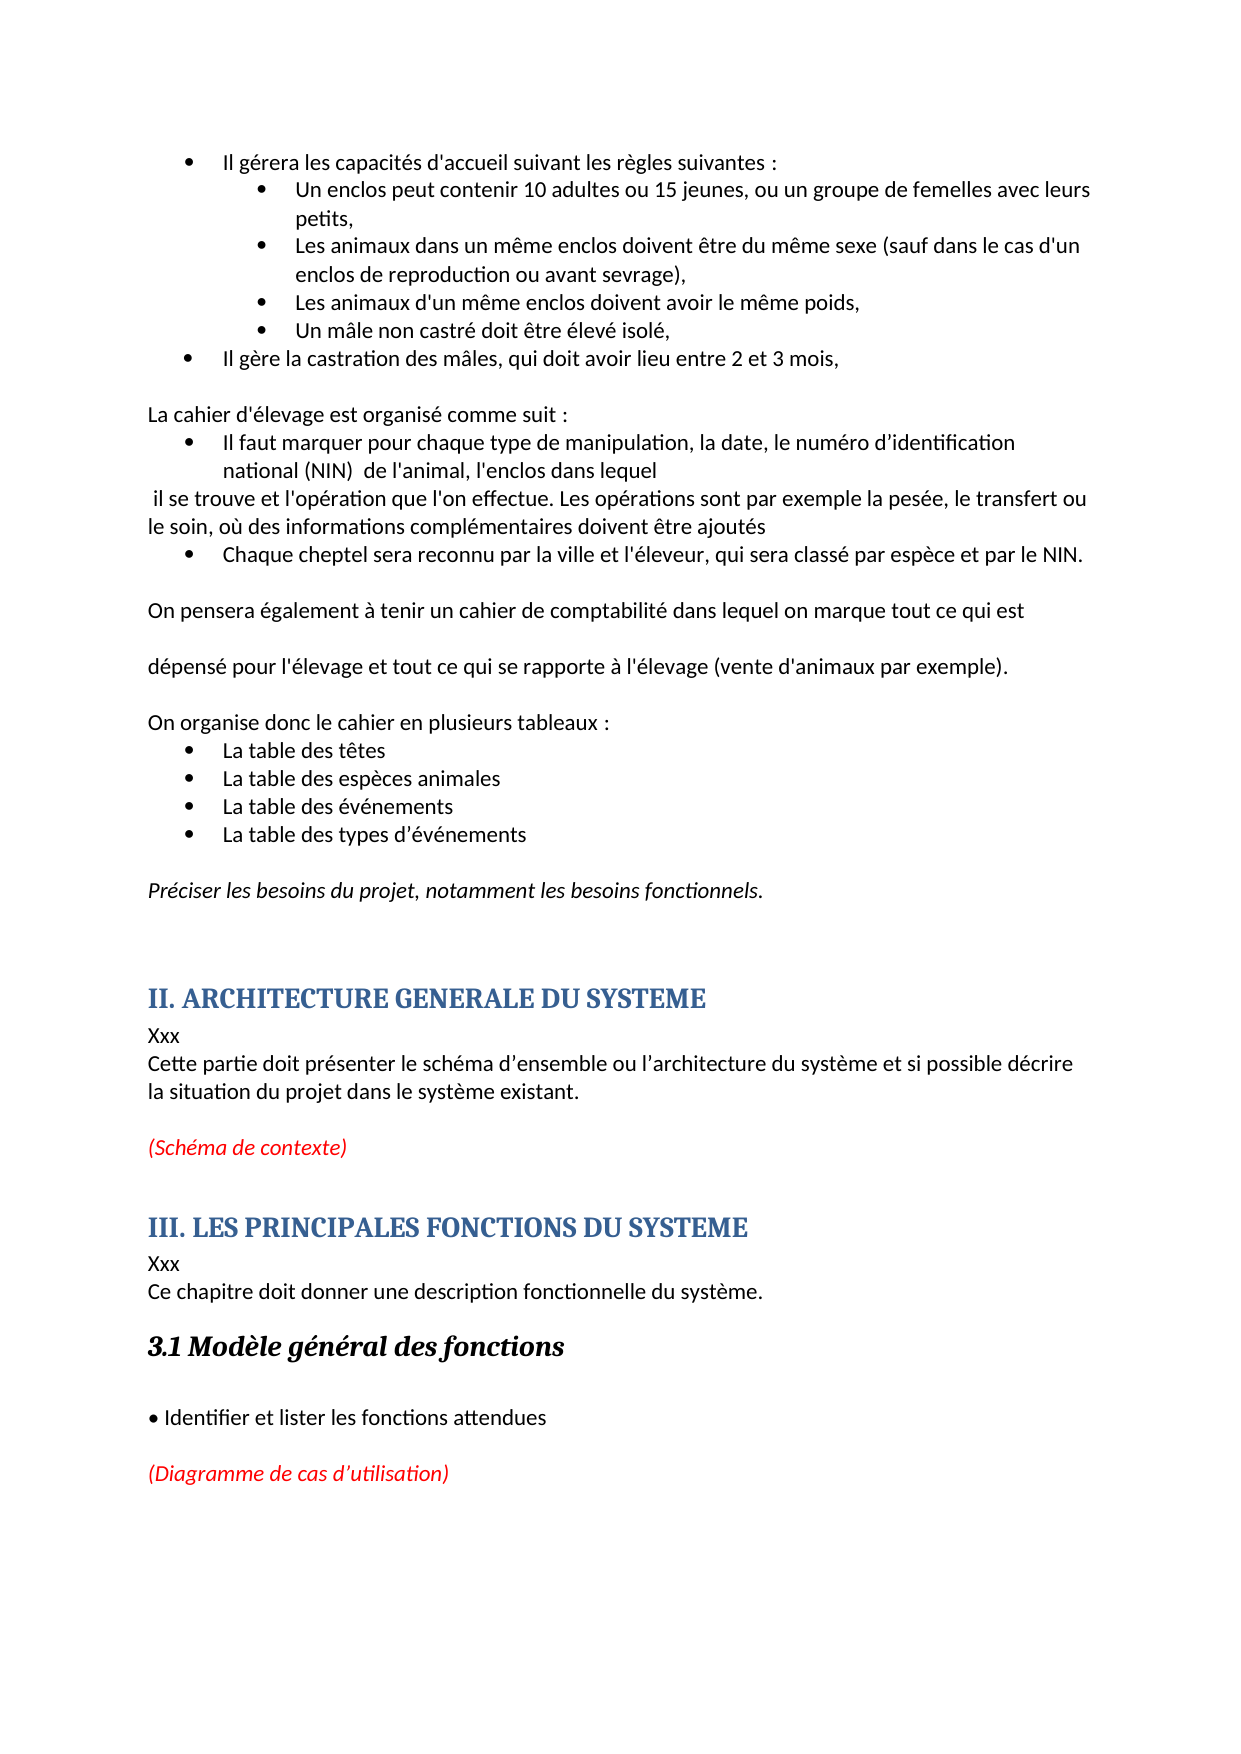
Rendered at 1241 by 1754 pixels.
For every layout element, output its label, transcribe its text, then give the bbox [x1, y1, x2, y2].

text Ce chapitre doit donner une description fonctionnelle du système. [148, 1277, 1093, 1305]
list La table des événements [185, 792, 1093, 820]
list La table des types d’événements [185, 820, 1093, 848]
list Les animaux dans un même enclos doivent être du même sexe (sauf dans le cas d'un enclos de reproduction ou avant sevrage), [258, 232, 1093, 288]
list La table des têtes [185, 736, 1093, 764]
subtitle III. LES PRINCIPALES FONCTIONS DU SYSTEME [148, 1211, 1093, 1244]
list La table des espèces animales [185, 764, 1093, 792]
text La cahier d'élevage est organisé comme suit : [148, 400, 1093, 428]
text On organise donc le cahier en plusieurs tableaux : [148, 708, 1093, 736]
text Préciser les besoins du projet, notamment les besoins fonctionnels. [148, 876, 1093, 904]
list Chaque cheptel sera reconnu par la ville et l'éleveur, qui sera classé par espèce et par le NIN. [185, 540, 1093, 568]
text (Diagramme de cas d’utilisation) [148, 1459, 1093, 1487]
text dépensé pour l'élevage et tout ce qui se rapporte à l'élevage (vente d'animaux par exemple). [148, 652, 1093, 680]
list Il gérera les capacités d'accueil suivant les règles suivantes : [185, 148, 1093, 176]
text Xxx [148, 1021, 1093, 1049]
list Il gère la castration des mâles, qui doit avoir lieu entre 2 et 3 mois, [184, 344, 1093, 372]
subtitle 3.1 Modèle général des fonctions [148, 1330, 1093, 1364]
text il se trouve et l'opération que l'on effectue. Les opérations sont par exemple la pesée, le transfert ou le soin, où des informations complémentaires doivent être ajoutés [148, 484, 1093, 540]
text Cette partie doit présenter le schéma d’ensemble ou l’architecture du système et si possible décrire la situation du projet dans le système existant. [148, 1049, 1093, 1105]
list Il faut marquer pour chaque type de manipulation, la date, le numéro d’identification national (NIN) de l'animal, l'enclos dans lequel [185, 428, 1093, 484]
text On pensera également à tenir un cahier de comptabilité dans lequel on marque tout ce qui est [148, 596, 1093, 624]
list Un enclos peut contenir 10 adultes ou 15 jeunes, ou un groupe de femelles avec leurs petits, [258, 176, 1093, 232]
list Les animaux d'un même enclos doivent avoir le même poids, [258, 288, 1093, 316]
text Xxx [148, 1249, 1093, 1277]
text • Identifier et lister les fonctions attendues [148, 1403, 1093, 1431]
subtitle II. ARCHITECTURE GENERALE DU SYSTEME [148, 982, 1093, 1016]
text (Schéma de contexte) [148, 1133, 1093, 1161]
list Un mâle non castré doit être élevé isolé, [258, 316, 1093, 344]
